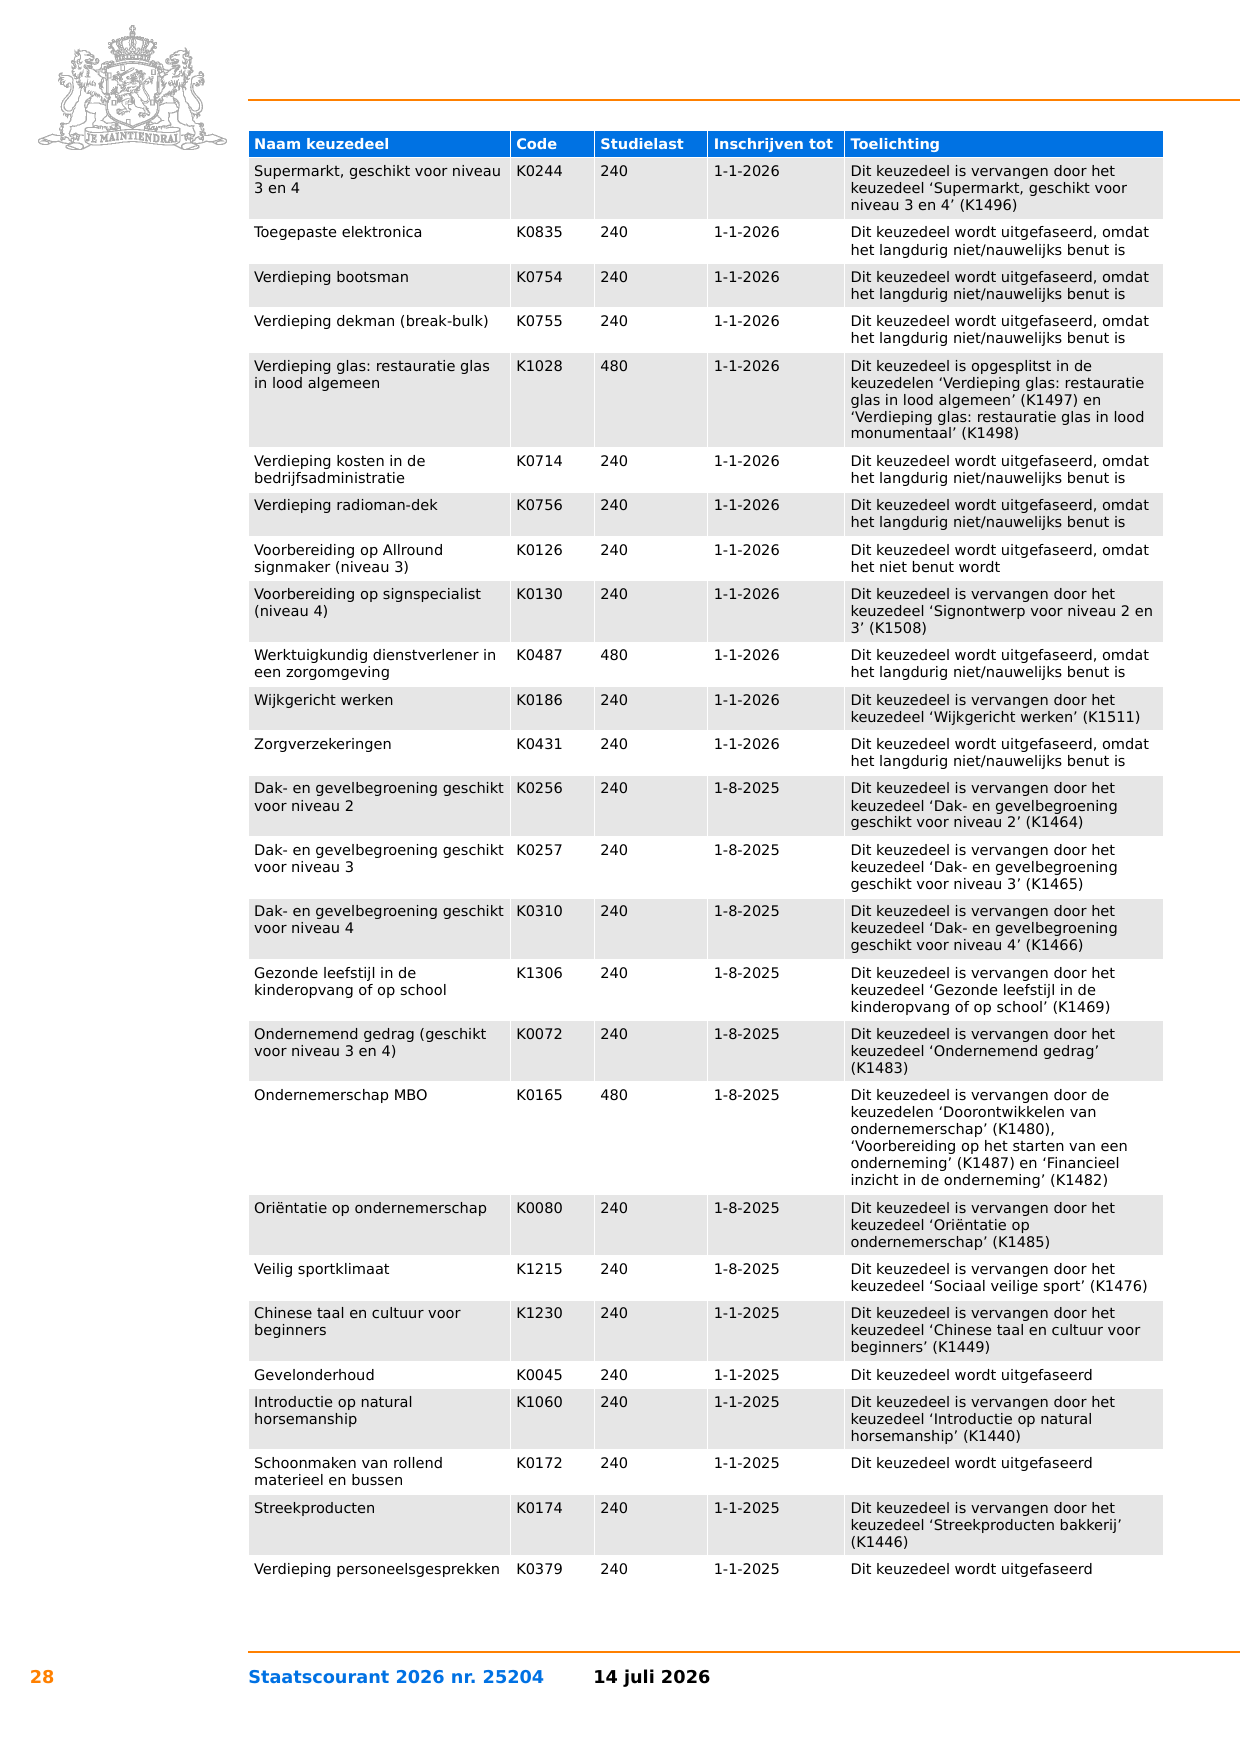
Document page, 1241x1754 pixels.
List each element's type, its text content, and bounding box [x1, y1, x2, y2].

table_cell K0045 [511, 1362, 594, 1388]
table_cell Schoonmaken van rollend materieel en bussen [249, 1451, 510, 1494]
table_cell 240 [595, 1495, 707, 1555]
table_cell 240 [595, 776, 707, 836]
table_cell K0310 [511, 899, 594, 959]
table_cell 240 [595, 264, 707, 307]
table_cell 240 [595, 448, 707, 491]
table_cell 240 [595, 1362, 707, 1388]
table_cell 480 [595, 353, 707, 447]
table_cell K1028 [511, 353, 594, 447]
table_cell 240 [595, 1195, 707, 1255]
table_cell Dit keuzedeel wordt uitgefaseerd [845, 1362, 1163, 1388]
table_cell Dak- en gevelbegroening geschikt voor niveau 2 [249, 776, 510, 836]
table_cell 1-1-2026 [708, 687, 844, 730]
table_cell Dit keuzedeel wordt uitgefaseerd [845, 1451, 1163, 1494]
table_cell Dit keuzedeel is vervangen door het keuzedeel ‘Supermarkt, geschikt voor niveau 3 en 4’ (K1496) [845, 158, 1163, 219]
table_cell K0174 [511, 1495, 594, 1555]
table_cell Dit keuzedeel is vervangen door het keuzedeel ‘Dak- en gevelbegroening geschikt voor niveau 3’ (K1465) [845, 837, 1163, 897]
table_cell Dit keuzedeel is vervangen door het keuzedeel ‘Chinese taal en cultuur voor beginners’ (K1449) [845, 1301, 1163, 1361]
table_cell 240 [595, 493, 707, 536]
table_cell 240 [595, 1256, 707, 1299]
table_cell 240 [595, 309, 707, 352]
table_cell Supermarkt, geschikt voor niveau 3 en 4 [249, 158, 510, 219]
table_cell 1-1-2026 [708, 493, 844, 536]
table_cell 1-1-2025 [708, 1495, 844, 1555]
table_cell Dak- en gevelbegroening geschikt voor niveau 3 [249, 837, 510, 897]
table_cell 1-8-2025 [708, 776, 844, 836]
table_cell Dit keuzedeel wordt uitgefaseerd, omdat het langdurig niet/nauwelijks benut is [845, 493, 1163, 536]
table_cell K0257 [511, 837, 594, 897]
table_cell Dit keuzedeel is vervangen door de keuzedelen ‘Doorontwikkelen van ondernemerschap’ (K1480), ‘Voorbereiding op het starten van een onderneming’ (K1487) en ‘Financieel inzicht in de onderneming’ (K1482) [845, 1083, 1163, 1194]
table_cell 1-1-2025 [708, 1389, 844, 1449]
table_cell 240 [595, 1451, 707, 1494]
table_cell Verdieping bootsman [249, 264, 510, 307]
table_cell 240 [595, 220, 707, 263]
table_cell Dak- en gevelbegroening geschikt voor niveau 4 [249, 899, 510, 959]
table_cell K1215 [511, 1256, 594, 1299]
table_cell Dit keuzedeel wordt uitgefaseerd, omdat het langdurig niet/nauwelijks benut is [845, 643, 1163, 686]
table_cell Verdieping kosten in de bedrijfsadministratie [249, 448, 510, 491]
table_cell Dit keuzedeel is vervangen door het keuzedeel ‘Introductie op natural horsemanship’ (K1440) [845, 1389, 1163, 1449]
table_cell 480 [595, 643, 707, 686]
table_cell Introductie op natural horsemanship [249, 1389, 510, 1449]
table_cell 1-1-2025 [708, 1451, 844, 1494]
table_cell K0487 [511, 643, 594, 686]
table_cell 1-1-2026 [708, 158, 844, 219]
table_cell Oriëntatie op ondernemerschap [249, 1195, 510, 1255]
table_cell K0072 [511, 1021, 594, 1081]
table_cell K0755 [511, 309, 594, 352]
table_cell Dit keuzedeel is vervangen door het keuzedeel ‘Wijkgericht werken’ (K1511) [845, 687, 1163, 730]
table_cell Ondernemerschap MBO [249, 1083, 510, 1194]
table_header Studielast [595, 131, 707, 157]
table_cell Verdieping dekman (break-bulk) [249, 309, 510, 352]
table_cell 240 [595, 158, 707, 219]
table_cell K1060 [511, 1389, 594, 1449]
table_cell 1-1-2026 [708, 353, 844, 447]
table_cell K0126 [511, 537, 594, 580]
table_cell K0080 [511, 1195, 594, 1255]
table_cell Gezonde leefstijl in de kinderopvang of op school [249, 960, 510, 1020]
table_cell K0186 [511, 687, 594, 730]
table_cell 240 [595, 1021, 707, 1081]
table_cell K0431 [511, 731, 594, 775]
table_cell Dit keuzedeel wordt uitgefaseerd, omdat het langdurig niet/nauwelijks benut is [845, 731, 1163, 775]
table_cell Werktuigkundig dienstverlener in een zorgomgeving [249, 643, 510, 686]
table_cell 1-1-2026 [708, 537, 844, 580]
table_cell Voorbereiding op Allround signmaker (niveau 3) [249, 537, 510, 580]
table_header Inschrijven tot [708, 131, 844, 157]
table_cell 1-8-2025 [708, 1083, 844, 1194]
table_cell 1-8-2025 [708, 1021, 844, 1081]
table_cell Verdieping glas: restauratie glas in lood algemeen [249, 353, 510, 447]
table_cell Dit keuzedeel is vervangen door het keuzedeel ‘Oriëntatie op ondernemerschap’ (K1485) [845, 1195, 1163, 1255]
table_cell K0256 [511, 776, 594, 836]
table_cell 1-1-2026 [708, 264, 844, 307]
table_cell K0835 [511, 220, 594, 263]
table_cell 240 [595, 537, 707, 580]
table_cell 240 [595, 1556, 707, 1583]
table_cell 240 [595, 837, 707, 897]
table_cell Streekproducten [249, 1495, 510, 1555]
table_cell Dit keuzedeel wordt uitgefaseerd, omdat het langdurig niet/nauwelijks benut is [845, 220, 1163, 263]
table_header Naam keuzedeel [249, 131, 510, 157]
table_cell K1306 [511, 960, 594, 1020]
table_cell Dit keuzedeel is vervangen door het keuzedeel ‘Ondernemend gedrag’ (K1483) [845, 1021, 1163, 1081]
table_cell 1-1-2026 [708, 309, 844, 352]
table_cell Gevelonderhoud [249, 1362, 510, 1388]
table_cell Dit keuzedeel wordt uitgefaseerd, omdat het niet benut wordt [845, 537, 1163, 580]
table_cell Dit keuzedeel wordt uitgefaseerd [845, 1556, 1163, 1583]
table_cell 1-1-2026 [708, 448, 844, 491]
picture [38, 25, 227, 150]
table_cell K0165 [511, 1083, 594, 1194]
table_cell K0714 [511, 448, 594, 491]
table_cell Dit keuzedeel is vervangen door het keuzedeel ‘Gezonde leefstijl in de kinderopvang of op school’ (K1469) [845, 960, 1163, 1020]
table_cell 1-8-2025 [708, 837, 844, 897]
table_header Code [511, 131, 594, 157]
table_cell Dit keuzedeel wordt uitgefaseerd, omdat het langdurig niet/nauwelijks benut is [845, 264, 1163, 307]
table_cell 240 [595, 687, 707, 730]
table_cell Verdieping personeelsgesprekken [249, 1556, 510, 1583]
table_cell Veilig sportklimaat [249, 1256, 510, 1299]
table_cell 240 [595, 1389, 707, 1449]
table_cell K0244 [511, 158, 594, 219]
table_cell 1-8-2025 [708, 899, 844, 959]
table_cell 1-1-2026 [708, 581, 844, 642]
table_cell 240 [595, 731, 707, 775]
table_cell Verdieping radioman-dek [249, 493, 510, 536]
table_cell 1-8-2025 [708, 960, 844, 1020]
table_cell Wijkgericht werken [249, 687, 510, 730]
table_cell 480 [595, 1083, 707, 1194]
table_cell K0172 [511, 1451, 594, 1494]
table_cell Dit keuzedeel is opgesplitst in de keuzedelen ‘Verdieping glas: restauratie glas in lood algemeen’ (K1497) en ‘Verdieping glas: restauratie glas in lood monumentaal’ (K1498) [845, 353, 1163, 447]
table_cell Ondernemend gedrag (geschikt voor niveau 3 en 4) [249, 1021, 510, 1081]
table_cell 240 [595, 1301, 707, 1361]
table_cell 1-1-2026 [708, 220, 844, 263]
table_cell 1-1-2025 [708, 1362, 844, 1388]
table_cell 1-1-2026 [708, 731, 844, 775]
table_cell 1-8-2025 [708, 1256, 844, 1299]
table_header Toelichting [845, 131, 1163, 157]
table_cell 1-1-2025 [708, 1556, 844, 1583]
table_cell K0756 [511, 493, 594, 536]
table_cell K0130 [511, 581, 594, 642]
table_cell Dit keuzedeel wordt uitgefaseerd, omdat het langdurig niet/nauwelijks benut is [845, 309, 1163, 352]
table_cell Voorbereiding op signspecialist (niveau 4) [249, 581, 510, 642]
table_cell Chinese taal en cultuur voor beginners [249, 1301, 510, 1361]
table_cell K0754 [511, 264, 594, 307]
table_cell Zorgverzekeringen [249, 731, 510, 775]
table_cell 240 [595, 581, 707, 642]
table_cell K0379 [511, 1556, 594, 1583]
table_cell 240 [595, 899, 707, 959]
table_cell 1-1-2026 [708, 643, 844, 686]
table_cell K1230 [511, 1301, 594, 1361]
table_cell Toegepaste elektronica [249, 220, 510, 263]
table_cell Dit keuzedeel is vervangen door het keuzedeel ‘Sociaal veilige sport’ (K1476) [845, 1256, 1163, 1299]
table_cell 1-1-2025 [708, 1301, 844, 1361]
table_cell 240 [595, 960, 707, 1020]
table_cell Dit keuzedeel is vervangen door het keuzedeel ‘Dak- en gevelbegroening geschikt voor niveau 2’ (K1464) [845, 776, 1163, 836]
table_cell Dit keuzedeel wordt uitgefaseerd, omdat het langdurig niet/nauwelijks benut is [845, 448, 1163, 491]
table_cell Dit keuzedeel is vervangen door het keuzedeel ‘Signontwerp voor niveau 2 en 3’ (K1508) [845, 581, 1163, 642]
table_cell Dit keuzedeel is vervangen door het keuzedeel ‘Streekproducten bakkerij’ (K1446) [845, 1495, 1163, 1555]
table_cell 1-8-2025 [708, 1195, 844, 1255]
table_cell Dit keuzedeel is vervangen door het keuzedeel ‘Dak- en gevelbegroening geschikt voor niveau 4’ (K1466) [845, 899, 1163, 959]
